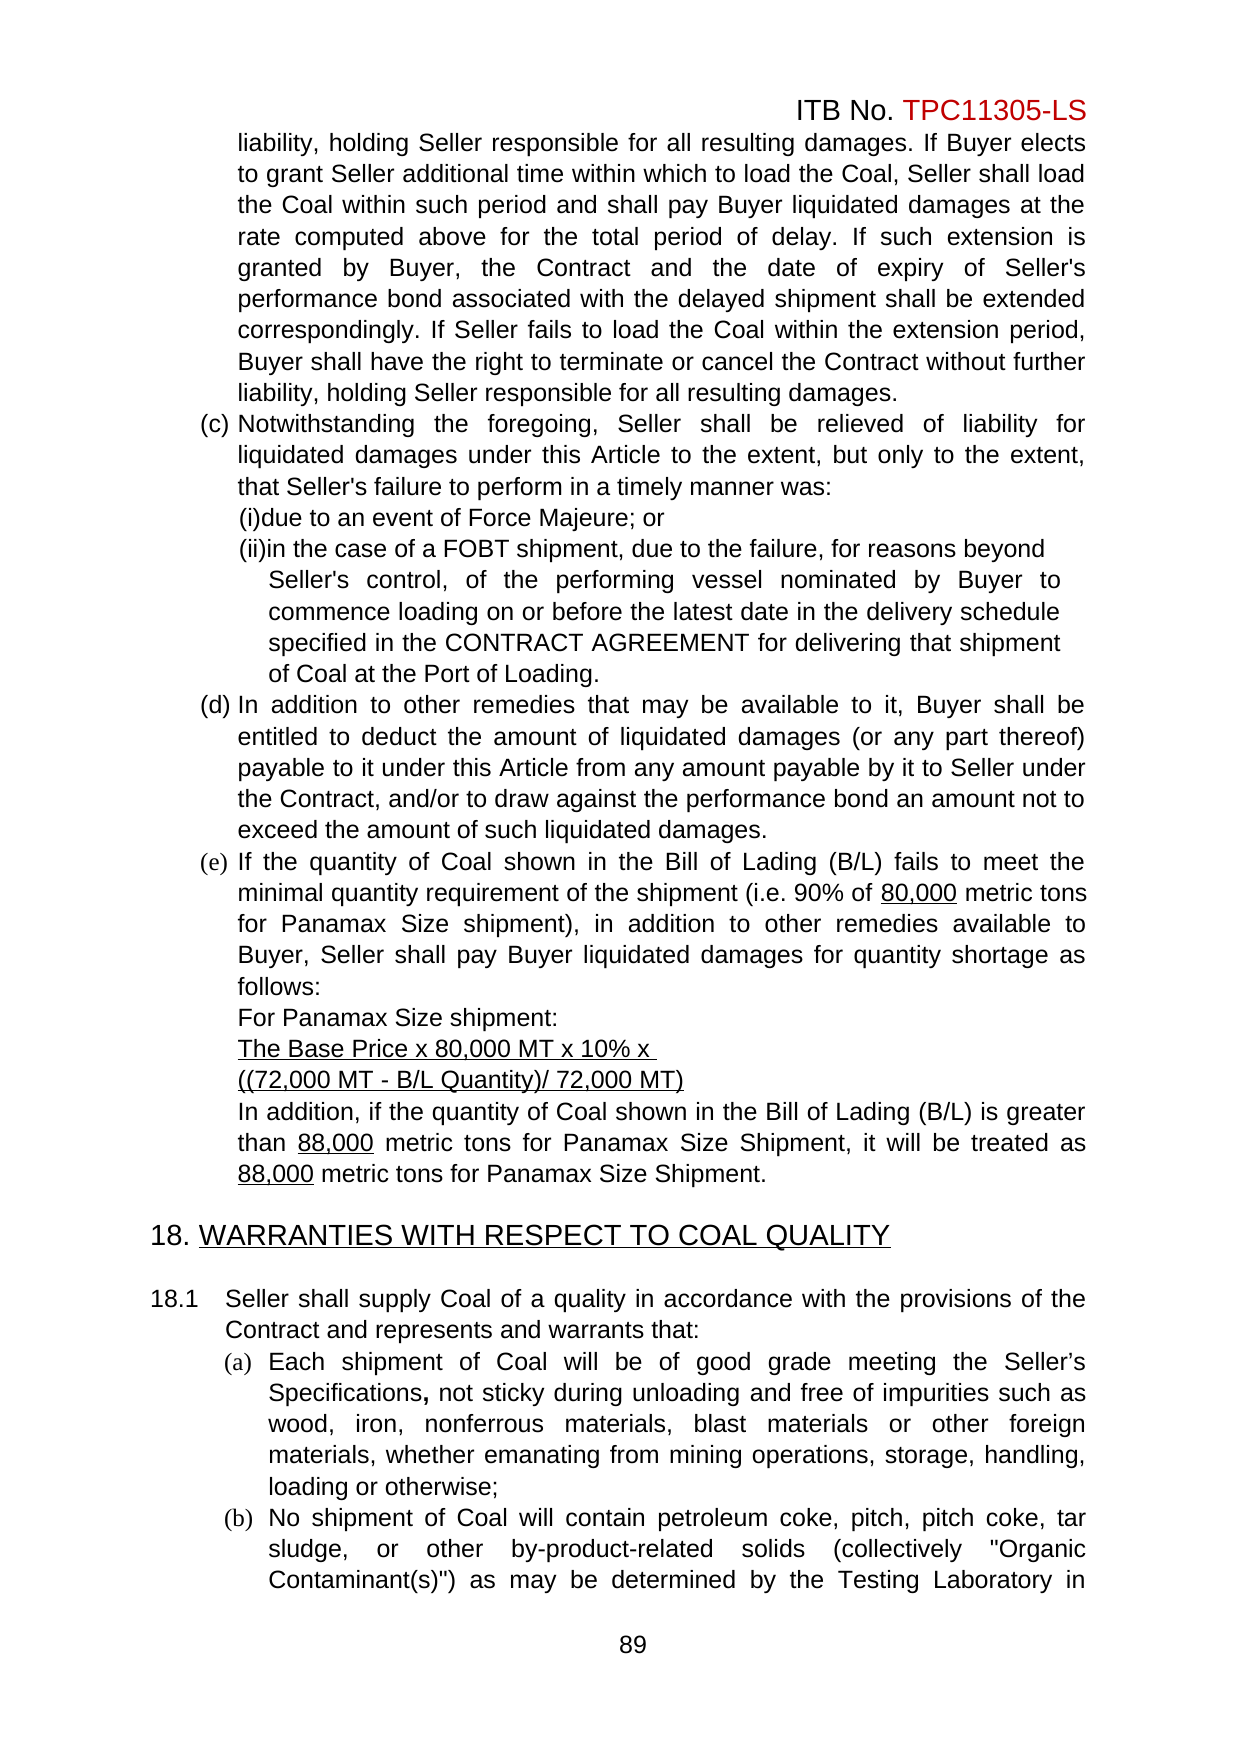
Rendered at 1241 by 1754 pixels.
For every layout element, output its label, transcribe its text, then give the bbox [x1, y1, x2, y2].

list No shipment of Coal will contain petroleum coke, pitch, pitch coke, tar sludge, or other by-product-related solids (collectively "Organic Contaminant(s)") as may be determined by the Testing Laboratory in [224, 1501, 1087, 1595]
text Seller's control, of the performing vessel nominated by Buyer to commence loading on or before the latest date in the delivery schedule specified in the CONTRACT AGREEMENT for delivering that shipment of Coal at the Port of Loading. [268, 564, 1062, 689]
text ((72,000 MT - B/L Quantity)/ 72,000 MT) [150, 1064, 1087, 1095]
text In addition, if the quantity of Coal shown in the Bill of Lading (B/L) is greater than 88,000 metric tons for Panamax Size Shipment, it will be treated as 88,000 metric tons for Panamax Size Shipment. [237, 1095, 1087, 1189]
text (ii)in the case of a FOBT shipment, due to the failure, for reasons beyond [239, 532, 1062, 564]
text For Panamax Size shipment: [237, 1001, 1087, 1032]
text 18. WARRANTIES WITH RESPECT TO COAL QUALITY [150, 1220, 1192, 1251]
text 18.1 Seller shall supply Coal of a quality in accordance with the provisions of the Contract and represents and warrants that: [150, 1282, 1087, 1345]
list Notwithstanding the foregoing, Seller shall be relieved of liability for liquidated damages under this Article to the extent, but only to the extent, that Seller's failure to perform in a timely manner was: [200, 407, 1087, 501]
list liability, holding Seller responsible for all resulting damages. If Buyer elects to grant Seller additional time within which to load the Coal, Seller shall load the Coal within such period and shall pay Buyer liquidated damages at the rate computed above for the total period of delay. If such extension is granted by Buyer, the Contract and the date of expiry of Seller's performance bond associated with the delayed shipment shall be extended correspondingly. If Seller fails to load the Coal within the extension period, Buyer shall have the right to terminate or cancel the Contract without further liability, holding Seller responsible for all resulting damages. [200, 126, 1087, 407]
text The Base Price x 80,000 MT x 10% x [150, 1032, 1087, 1064]
list Each shipment of Coal will be of good grade meeting the Seller’s Specifications, not sticky during unloading and free of impurities such as wood, iron, nonferrous materials, blast materials or other foreign materials, whether emanating from mining operations, storage, handling, loading or otherwise; [224, 1345, 1087, 1501]
list In addition to other remedies that may be available to it, Buyer shall be entitled to deduct the amount of liquidated damages (or any part thereof) payable to it under this Article from any amount payable by it to Seller under the Contract, and/or to draw against the performance bond an amount not to exceed the amount of such liquidated damages. [200, 689, 1087, 845]
text (i)due to an event of Force Majeure; or [239, 501, 1062, 532]
list If the quantity of Coal shown in the Bill of Lading (B/L) fails to meet the minimal quantity requirement of the shipment (i.e. 90% of 80,000 metric tons for Panamax Size shipment), in addition to other remedies available to Buyer, Seller shall pay Buyer liquidated damages for quantity shortage as follows: [200, 845, 1087, 1001]
